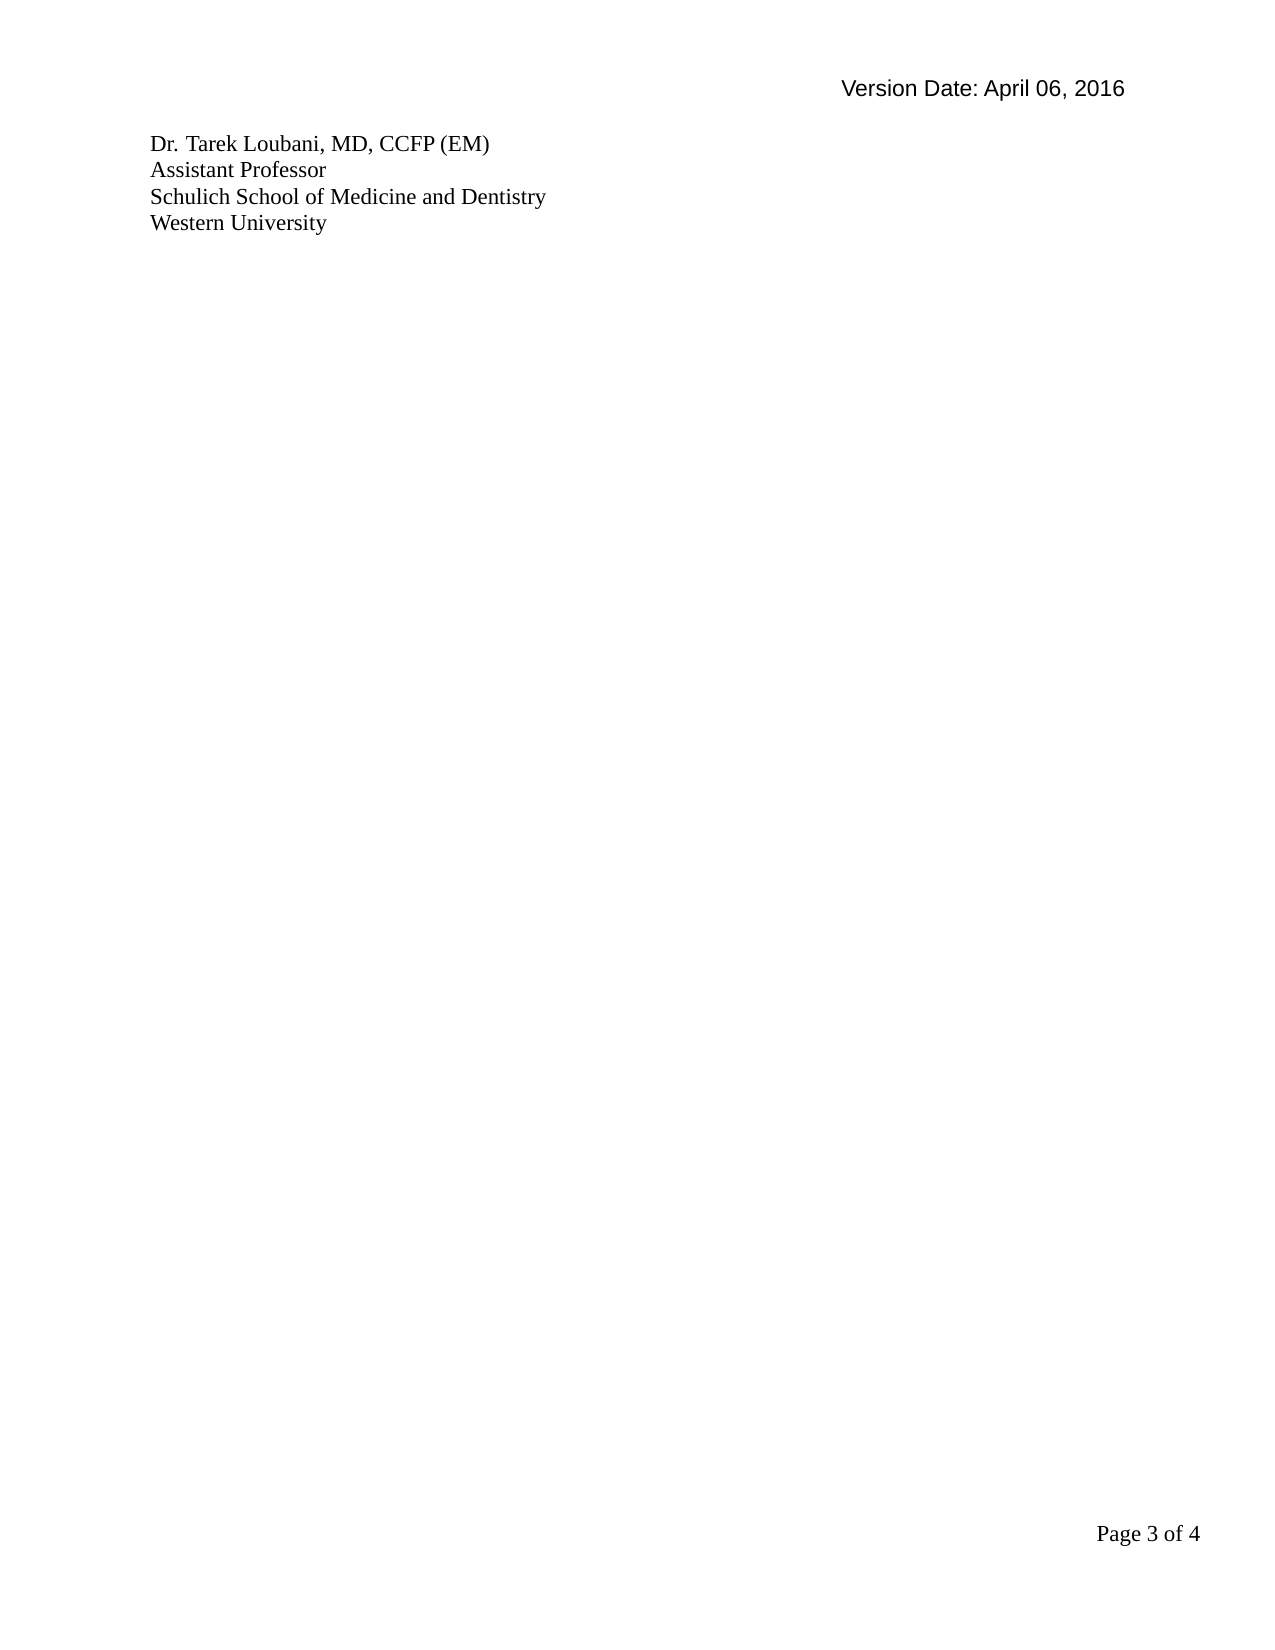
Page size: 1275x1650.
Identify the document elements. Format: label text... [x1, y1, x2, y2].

text Western University [150, 209, 1200, 236]
text Assistant Professor [150, 156, 1200, 183]
text Dr. Tarek Loubani, MD, CCFP (EM) [150, 130, 1200, 156]
text Schulich School of Medicine and Dentistry [150, 183, 1200, 209]
